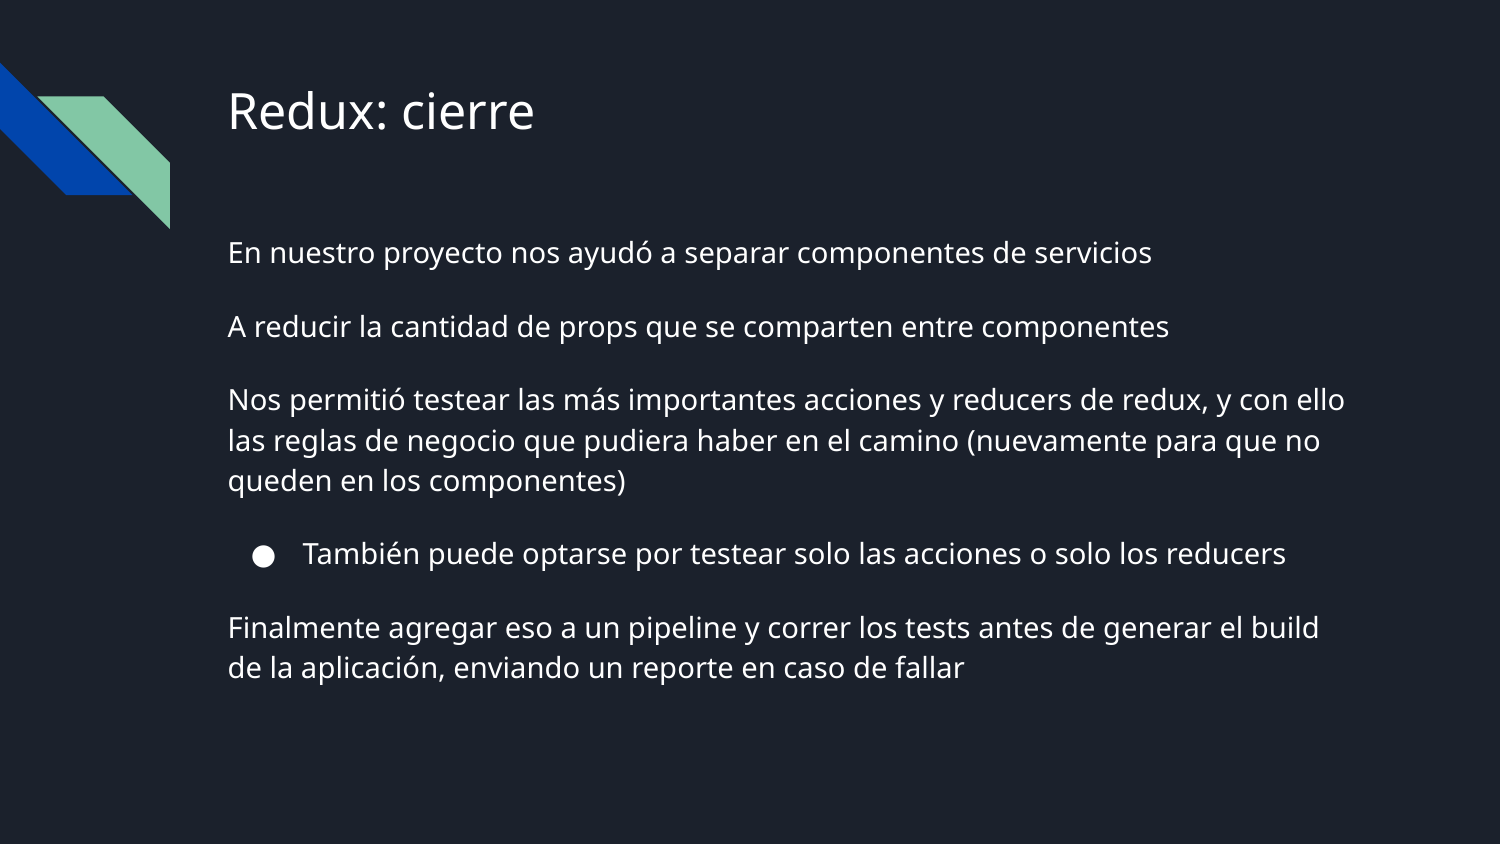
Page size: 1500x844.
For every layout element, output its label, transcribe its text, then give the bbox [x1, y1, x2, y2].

text_box En nuestro proyecto nos ayudó a separar componentes de servicios A reducir la cantidad de props que se comparten entre componentes Nos permitió testear las más importantes acciones y reducers de redux, y con ello las reglas de negocio que pudiera haber en el camino (nuevamente para que no queden en los componentes) También puede optarse por testear solo las acciones o solo los reducers Finalmente agregar eso a un pipeline y correr los tests antes de generar el build de la aplicación, enviando un reporte en caso de fallar [212, 214, 1368, 770]
text_box Redux: cierre [212, 64, 1368, 214]
